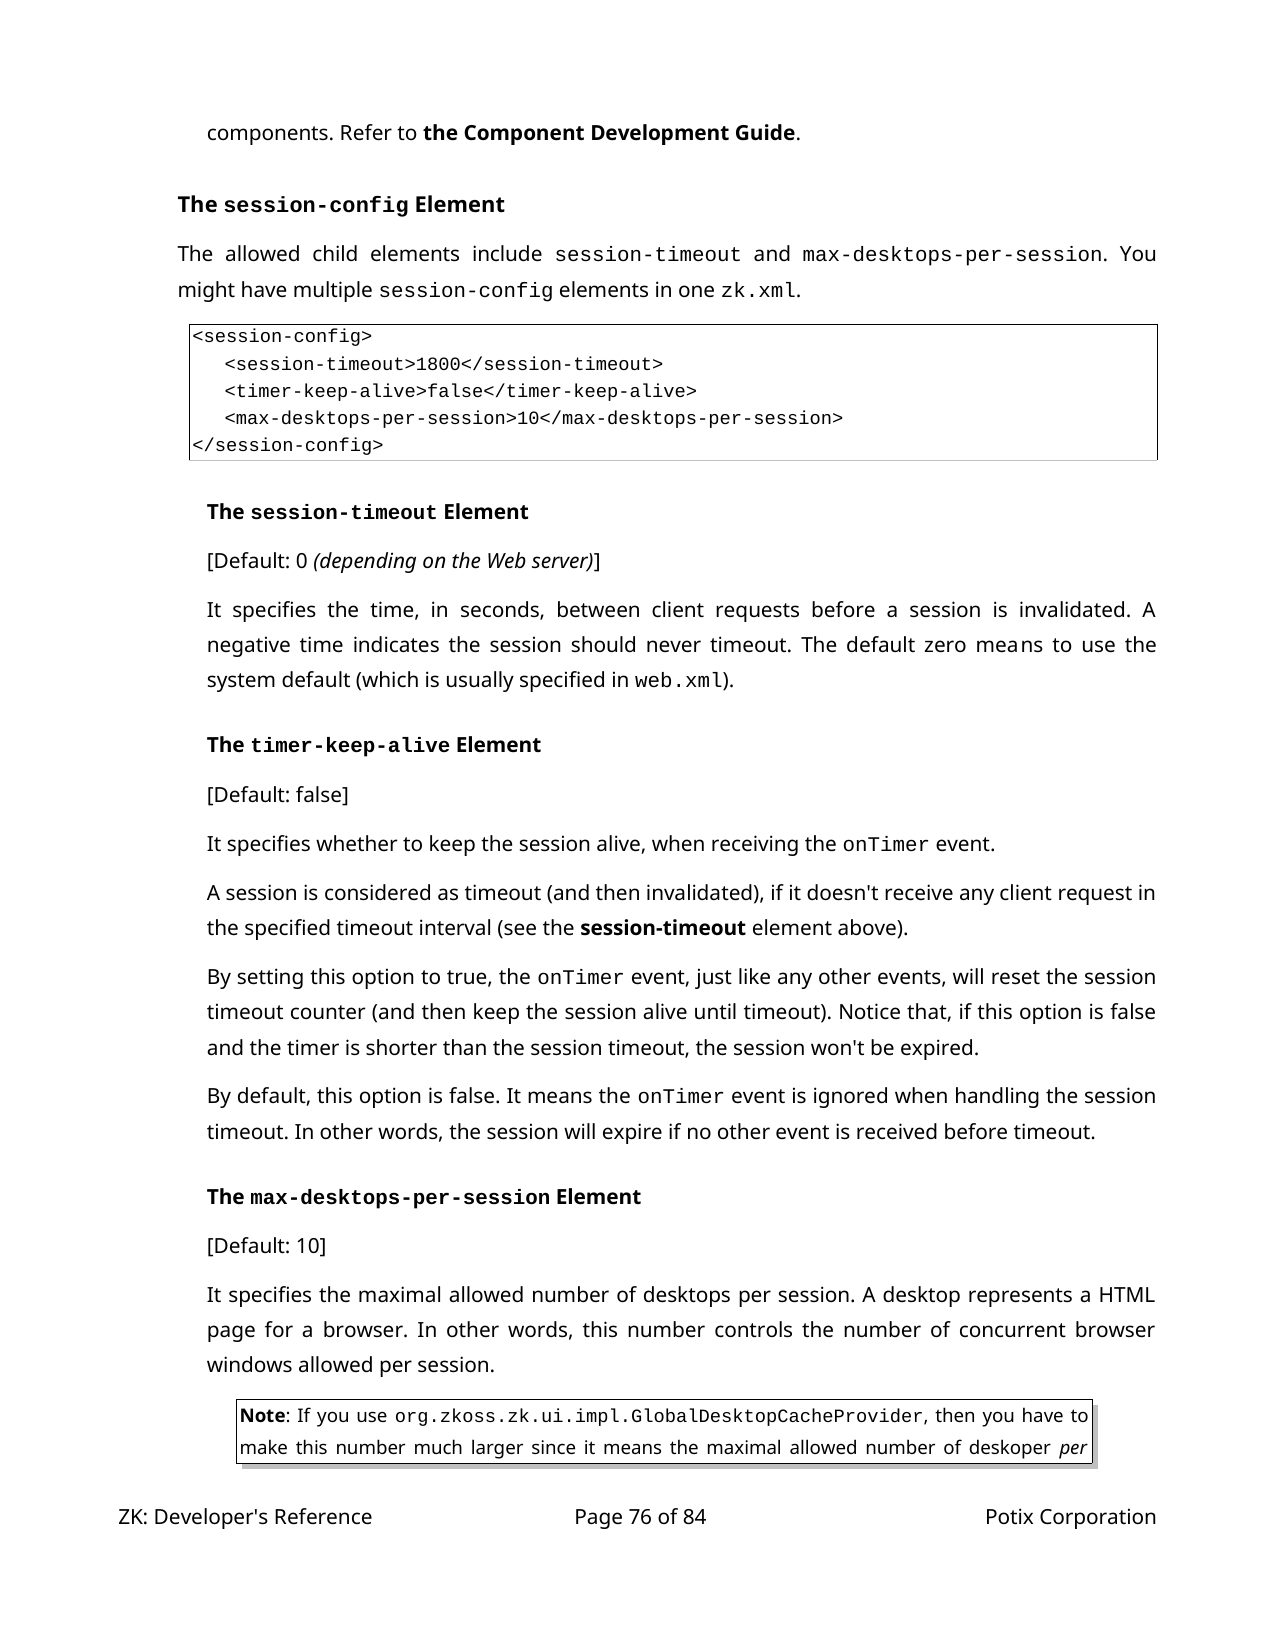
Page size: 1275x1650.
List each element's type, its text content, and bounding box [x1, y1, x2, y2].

text It specifies the time, in seconds, between client requests before a session is invalidated. A negative time indicates the session should never timeout. The default zero means to use the system default (which is usually specified in web.xml). [207, 595, 1157, 694]
text By setting this option to true, the onTimer event, just like any other events, will reset the session timeout counter (and then keep the session alive until timeout). Notice that, if this option is false and the timer is shorter than the session timeout, the session won't be expired. [207, 962, 1157, 1061]
subtitle The timer-keep-alive Element [207, 731, 1157, 759]
text [Default: 10] [207, 1231, 1157, 1259]
subtitle The session-config Element [177, 189, 1157, 219]
subtitle The session-timeout Element [207, 497, 1157, 526]
text By default, this option is false. It means the onTimer event is ignored when handling the session timeout. In other words, the session will expire if no other event is received before timeout. [207, 1081, 1157, 1145]
text </session-config> [190, 433, 1157, 460]
text <session-timeout>1800</session-timeout> [190, 351, 1157, 376]
text Note: If you use org.zkoss.zk.ui.impl.GlobalDesktopCacheProvider, then you have to make this number much larger since it means the maximal allowed number of deskoper per [237, 1400, 1092, 1463]
text <max-desktops-per-session>10</max-desktops-per-session> [190, 406, 1157, 430]
text A session is considered as timeout (and then invalidated), if it doesn't receive any client request in the specified timeout interval (see the session-timeout element above). [207, 878, 1157, 941]
text It specifies the maximal allowed number of desktops per session. A desktop represents a HTML page for a browser. In other words, this number controls the number of concurrent browser windows allowed per session. [207, 1280, 1157, 1378]
text The allowed child elements include session-timeout and max-desktops-per-session. You might have multiple session-config elements in one zk.xml. [177, 239, 1157, 304]
text [Default: false] [207, 780, 1157, 808]
text <timer-keep-alive>false</timer-keep-alive> [190, 379, 1157, 403]
text [Default: 0 (depending on the Web server)] [207, 546, 1157, 574]
text <session-config> [190, 325, 1157, 348]
text components. Refer to the Component Development Guide. [207, 118, 1157, 146]
subtitle The max-desktops-per-session Element [207, 1182, 1157, 1210]
text It specifies whether to keep the session alive, when receiving the onTimer event. [207, 829, 1157, 857]
